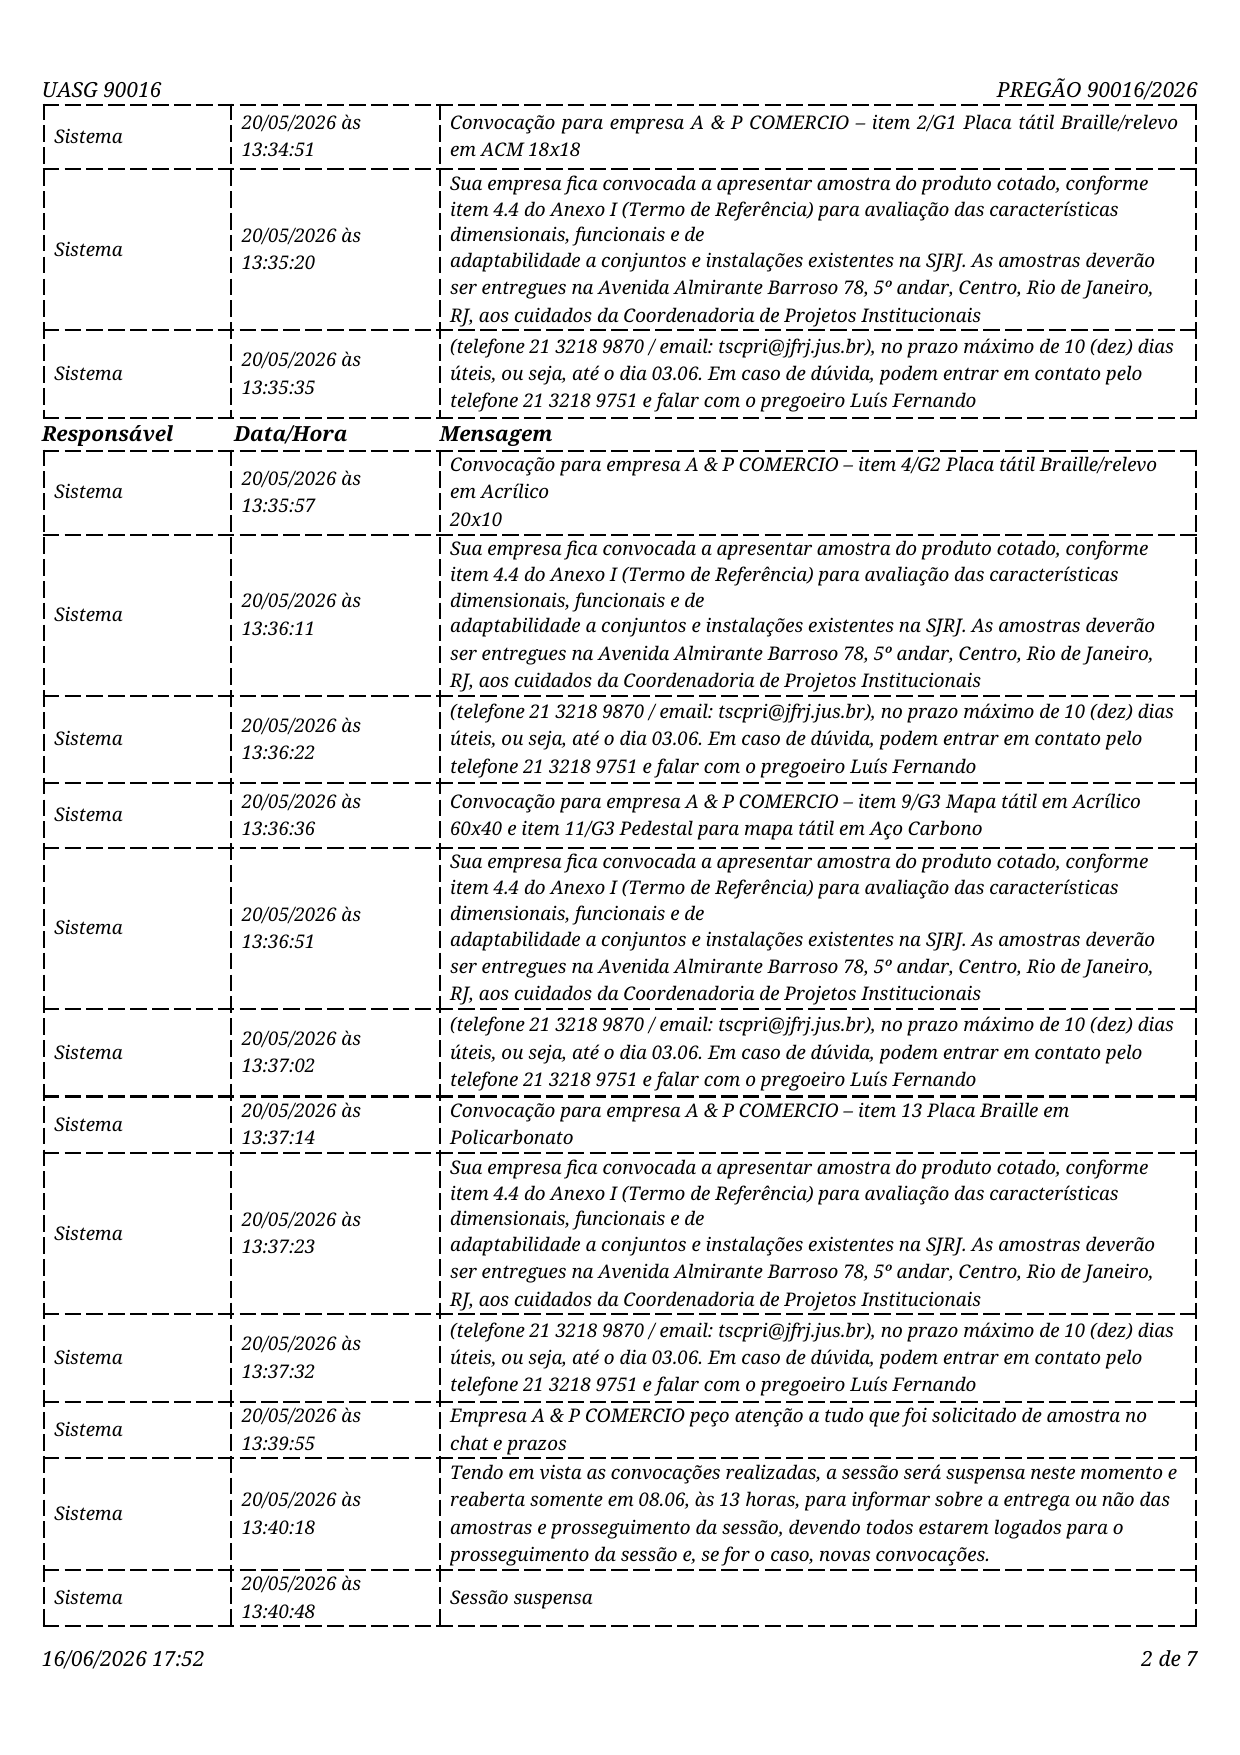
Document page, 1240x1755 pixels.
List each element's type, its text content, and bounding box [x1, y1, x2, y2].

table_cell Tendo em vista as convocações realizadas, a sessão será suspensa neste momento e reaberta somente em 08.06, às 13 horas, para informar sobre a entrega ou não das amostras e prosseguimento da sessão, devendo todos estarem logados para o prosseguimento da sessão e, se for o caso, novas convocações. [440, 1457, 1196, 1568]
table_header Convocação para empresa A & P COMERCIO – item 4/G2 Placa tátil Braille/relevo em Acrílico 20x10 [440, 450, 1196, 533]
table_cell Convocação para empresa A & P COMERCIO – item 9/G3 Mapa tátil em Acrílico 60x40 e item 11/G3 Pedestal para mapa tátil em Aço Carbono [440, 782, 1196, 847]
table_cell Sistema [44, 534, 231, 694]
table_cell Sistema [44, 1313, 231, 1401]
table_cell Sua empresa fica convocada a apresentar amostra do produto cotado, conforme item 4.4 do Anexo I (Termo de Referência) para avaliação das características dimensionais, funcionais e de adaptabilidade a conjuntos e instalações existentes na SJRJ. As amostras deverão ser entregues na Avenida Almirante Barroso 78, 5º andar, Centro, Rio de Janeiro, RJ, aos cuidados da Coordenadoria de Projetos Institucionais [440, 168, 1196, 329]
table_cell 20/05/2026 às 13:37:02 [231, 1008, 439, 1095]
table_header Sistema [44, 450, 231, 533]
table_cell Sistema [44, 695, 231, 782]
table_cell 20/05/2026 às 13:35:20 [231, 168, 439, 329]
table_cell Sistema [44, 1152, 231, 1313]
table_cell Sistema [44, 168, 231, 329]
table_cell 20/05/2026 às 13:36:51 [231, 847, 439, 1008]
table_cell Sistema [44, 1569, 231, 1625]
table_cell Sistema [44, 1401, 231, 1457]
table_cell Sistema [44, 1457, 231, 1568]
table_cell (telefone 21 3218 9870 / email: tscpri@jfrj.jus.br), no prazo máximo de 10 (dez) dias úteis, ou seja, até o dia 03.06. Em caso de dúvida, podem entrar em contato pelo telefone 21 3218 9751 e falar com o pregoeiro Luís Fernando [440, 1313, 1196, 1401]
table_cell 20/05/2026 às 13:40:18 [231, 1457, 439, 1568]
table_cell Sessão suspensa [440, 1569, 1196, 1625]
table_header 20/05/2026 às 13:35:57 [231, 450, 439, 533]
table_cell Sistema [44, 782, 231, 847]
table_cell (telefone 21 3218 9870 / email: tscpri@jfrj.jus.br), no prazo máximo de 10 (dez) dias úteis, ou seja, até o dia 03.06. Em caso de dúvida, podem entrar em contato pelo telefone 21 3218 9751 e falar com o pregoeiro Luís Fernando [440, 329, 1196, 417]
table_cell 20/05/2026 às 13:35:35 [231, 329, 439, 417]
table_cell (telefone 21 3218 9870 / email: tscpri@jfrj.jus.br), no prazo máximo de 10 (dez) dias úteis, ou seja, até o dia 03.06. Em caso de dúvida, podem entrar em contato pelo telefone 21 3218 9751 e falar com o pregoeiro Luís Fernando [440, 695, 1196, 782]
table_cell 20/05/2026 às 13:36:36 [231, 782, 439, 847]
text Responsável Data/Hora Mensagem [42, 419, 1200, 447]
table_cell 20/05/2026 às 13:37:14 [231, 1095, 439, 1152]
table_cell 20/05/2026 às 13:37:32 [231, 1313, 439, 1401]
table_cell Convocação para empresa A & P COMERCIO – item 13 Placa Braille em Policarbonato [440, 1095, 1196, 1152]
table_cell Sua empresa fica convocada a apresentar amostra do produto cotado, conforme item 4.4 do Anexo I (Termo de Referência) para avaliação das características dimensionais, funcionais e de adaptabilidade a conjuntos e instalações existentes na SJRJ. As amostras deverão ser entregues na Avenida Almirante Barroso 78, 5º andar, Centro, Rio de Janeiro, RJ, aos cuidados da Coordenadoria de Projetos Institucionais [440, 534, 1196, 694]
table_cell 20/05/2026 às 13:34:51 [231, 104, 439, 168]
table_cell Sua empresa fica convocada a apresentar amostra do produto cotado, conforme item 4.4 do Anexo I (Termo de Referência) para avaliação das características dimensionais, funcionais e de adaptabilidade a conjuntos e instalações existentes na SJRJ. As amostras deverão ser entregues na Avenida Almirante Barroso 78, 5º andar, Centro, Rio de Janeiro, RJ, aos cuidados da Coordenadoria de Projetos Institucionais [440, 847, 1196, 1008]
table_cell Sistema [44, 1095, 231, 1152]
table_cell Sistema [44, 847, 231, 1008]
table_cell Sua empresa fica convocada a apresentar amostra do produto cotado, conforme item 4.4 do Anexo I (Termo de Referência) para avaliação das características dimensionais, funcionais e de adaptabilidade a conjuntos e instalações existentes na SJRJ. As amostras deverão ser entregues na Avenida Almirante Barroso 78, 5º andar, Centro, Rio de Janeiro, RJ, aos cuidados da Coordenadoria de Projetos Institucionais [440, 1152, 1196, 1313]
table_cell 20/05/2026 às 13:36:22 [231, 695, 439, 782]
table_cell Sistema [44, 329, 231, 417]
table_cell (telefone 21 3218 9870 / email: tscpri@jfrj.jus.br), no prazo máximo de 10 (dez) dias úteis, ou seja, até o dia 03.06. Em caso de dúvida, podem entrar em contato pelo telefone 21 3218 9751 e falar com o pregoeiro Luís Fernando [440, 1008, 1196, 1095]
table_cell Empresa A & P COMERCIO peço atenção a tudo que foi solicitado de amostra no chat e prazos [440, 1401, 1196, 1457]
table_cell 20/05/2026 às 13:40:48 [231, 1569, 439, 1625]
table_cell 20/05/2026 às 13:39:55 [231, 1401, 439, 1457]
table_cell Sistema [44, 104, 231, 168]
table_cell 20/05/2026 às 13:37:23 [231, 1152, 439, 1313]
table_cell Sistema [44, 1008, 231, 1095]
table_cell 20/05/2026 às 13:36:11 [231, 534, 439, 694]
table_cell Convocação para empresa A & P COMERCIO – item 2/G1 Placa tátil Braille/relevo em ACM 18x18 [440, 104, 1196, 168]
